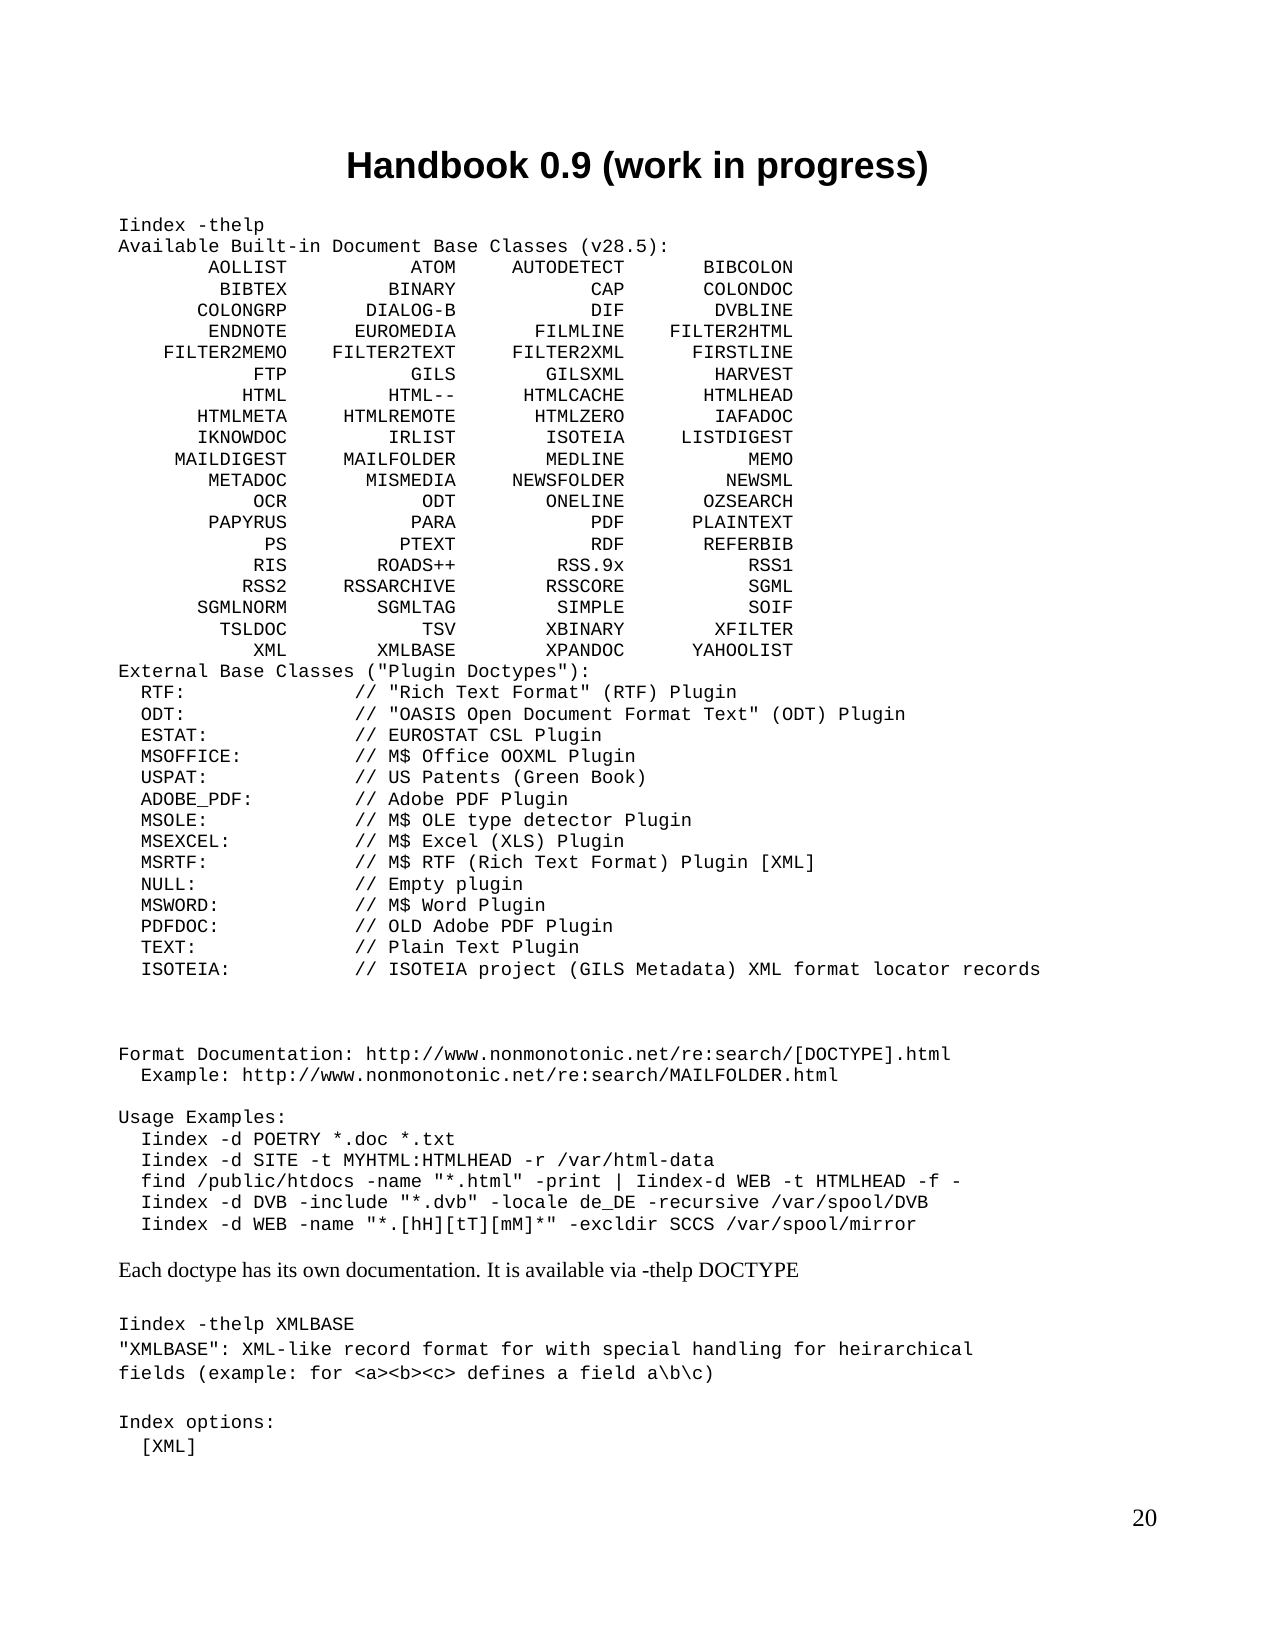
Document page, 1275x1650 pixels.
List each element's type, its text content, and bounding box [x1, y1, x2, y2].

text TSLDOC TSV XBINARY XFILTER [118, 619, 1157, 641]
text RIS ROADS++ RSS.9x RSS1 [118, 556, 1157, 577]
text Iindex -d WEB -name "*.[hH][tT][mM]*" -excldir SCCS /var/spool/mirror [118, 1214, 1157, 1236]
text SGMLNORM SGMLTAG SIMPLE SOIF [118, 598, 1157, 619]
text COLONGRP DIALOG-B DIF DVBLINE [118, 301, 1157, 322]
text External Base Classes ("Plugin Doctypes"): [118, 662, 1157, 683]
text IKNOWDOC IRLIST ISOTEIA LISTDIGEST [118, 428, 1157, 449]
text Format Documentation: http://www.nonmonotonic.net/re:search/[DOCTYPE].html [118, 1044, 1157, 1066]
text Available Built-in Document Base Classes (v28.5): [118, 237, 1157, 258]
text Iindex -thelp [118, 216, 1157, 237]
text HTMLMETA HTMLREMOTE HTMLZERO IAFADOC [118, 407, 1157, 428]
text Iindex -thelp XMLBASE [118, 1315, 1157, 1336]
text PAPYRUS PARA PDF PLAINTEXT [118, 513, 1157, 534]
text FILTER2MEMO FILTER2TEXT FILTER2XML FIRSTLINE [118, 343, 1157, 364]
text USPAT: // US Patents (Green Book) [118, 768, 1157, 789]
text FTP GILS GILSXML HARVEST [118, 364, 1157, 386]
text TEXT: // Plain Text Plugin [118, 938, 1157, 959]
text [XML] [118, 1437, 1157, 1458]
text HTML HTML-- HTMLCACHE HTMLHEAD [118, 386, 1157, 407]
text ODT: // "OASIS Open Document Format Text" (ODT) Plugin [118, 704, 1157, 726]
text ADOBE_PDF: // Adobe PDF Plugin [118, 789, 1157, 811]
text find /public/htdocs -name "*.html" -print | Iindex-d WEB -t HTMLHEAD -f - [118, 1172, 1157, 1193]
text PDFDOC: // OLD Adobe PDF Plugin [118, 917, 1157, 938]
text Index options: [118, 1412, 1157, 1434]
text METADOC MISMEDIA NEWSFOLDER NEWSML [118, 471, 1157, 492]
text Iindex -d POETRY *.doc *.txt [118, 1129, 1157, 1151]
text XML XMLBASE XPANDOC YAHOOLIST [118, 641, 1157, 662]
text BIBTEX BINARY CAP COLONDOC [118, 279, 1157, 301]
text Iindex -d DVB -include "*.dvb" -locale de_DE -recursive /var/spool/DVB [118, 1193, 1157, 1214]
text ESTAT: // EUROSTAT CSL Plugin [118, 726, 1157, 747]
text "XMLBASE": XML-like record format for with special handling for heirarchical [118, 1339, 1157, 1361]
text RSS2 RSSARCHIVE RSSCORE SGML [118, 577, 1157, 598]
text MSEXCEL: // M$ Excel (XLS) Plugin [118, 832, 1157, 853]
text Example: http://www.nonmonotonic.net/re:search/MAILFOLDER.html [118, 1066, 1157, 1087]
text PS PTEXT RDF REFERBIB [118, 534, 1157, 556]
text MSWORD: // M$ Word Plugin [118, 896, 1157, 917]
text OCR ODT ONELINE OZSEARCH [118, 492, 1157, 513]
text MAILDIGEST MAILFOLDER MEDLINE MEMO [118, 449, 1157, 471]
text Iindex -d SITE -t MYHTML:HTMLHEAD -r /var/html-data [118, 1151, 1157, 1172]
text RTF: // "Rich Text Format" (RTF) Plugin [118, 683, 1157, 704]
text MSOFFICE: // M$ Office OOXML Plugin [118, 747, 1157, 768]
text AOLLIST ATOM AUTODETECT BIBCOLON [118, 258, 1157, 279]
text MSOLE: // M$ OLE type detector Plugin [118, 811, 1157, 832]
text ISOTEIA: // ISOTEIA project (GILS Metadata) XML format locator records [118, 959, 1157, 981]
text Each doctype has its own documentation. It is available via -thelp DOCTYPE [118, 1257, 1157, 1282]
text NULL: // Empty plugin [118, 874, 1157, 896]
text Usage Examples: [118, 1108, 1157, 1129]
text MSRTF: // M$ RTF (Rich Text Format) Plugin [XML] [118, 853, 1157, 874]
text fields (example: for <a><b><c> defines a field a\b\c) [118, 1364, 1157, 1385]
text ENDNOTE EUROMEDIA FILMLINE FILTER2HTML [118, 322, 1157, 343]
